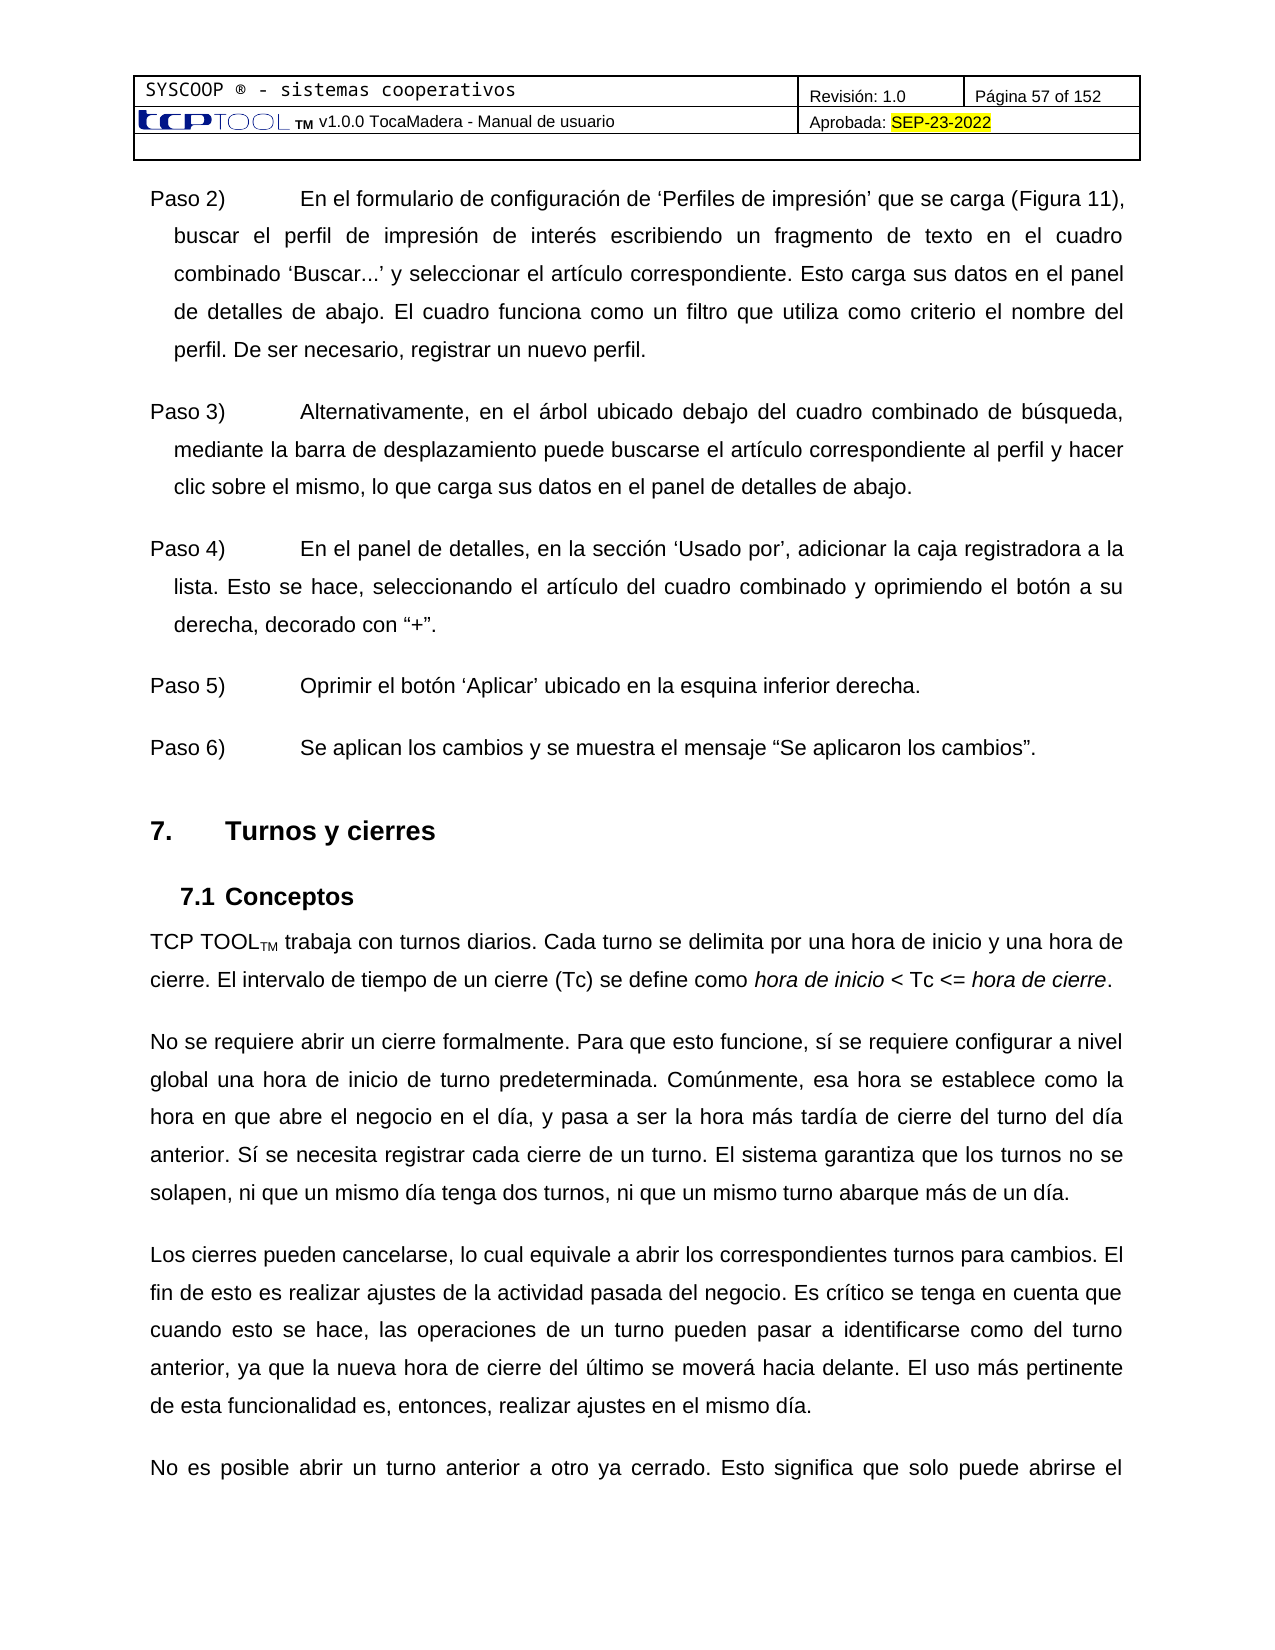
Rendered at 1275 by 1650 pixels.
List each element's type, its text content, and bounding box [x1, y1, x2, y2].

picture [138, 110, 290, 130]
text No es posible abrir un turno anterior a otro ya cerrado. Esto significa que solo puede abrirse el [150, 1455, 1125, 1480]
list Se aplican los cambios y se muestra el mensaje “Se aplicaron los cambios”. [150, 735, 1125, 760]
text No se requiere abrir un cierre formalmente. Para que esto funcione, sí se requiere configurar a nivel global una hora de inicio de turno predeterminada. Comúnmente, esa hora se establece como la hora en que abre el negocio en el día, y pasa a ser la hora más tardía de cierre del turno del día anterior. Sí se necesita registrar cada cierre de un turno. El sistema garantiza que los turnos no se solapen, ni que un mismo día tenga dos turnos, ni que un mismo turno abarque más de un día. [150, 1029, 1125, 1205]
list Oprimir el botón ‘Aplicar’ ubicado en la esquina inferior derecha. [150, 673, 1125, 699]
subtitle Conceptos [180, 882, 1125, 911]
text TCP TOOLTM trabaja con turnos diarios. Cada turno se delimita por una hora de inicio y una hora de cierre. El intervalo de tiempo de un cierre (Tc) se define como hora de inicio < Tc <= hora de cierre. [150, 929, 1125, 992]
list Alternativamente, en el árbol ubicado debajo del cuadro combinado de búsqueda, mediante la barra de desplazamiento puede buscarse el artículo correspondiente al perfil y hacer clic sobre el mismo, lo que carga sus datos en el panel de detalles de abajo. [150, 399, 1125, 499]
list En el panel de detalles, en la sección ‘Usado por’, adicionar la caja registradora a la lista. Esto se hace, seleccionando el artículo del cuadro combinado y oprimiendo el botón a su derecha, decorado con “+”. [150, 536, 1125, 637]
list En el formulario de configuración de ‘Perfiles de impresión’ que se carga (Figura 11), buscar el perfil de impresión de interés escribiendo un fragmento de texto en el cuadro combinado ‘Buscar...’ y seleccionar el artículo correspondiente. Esto carga sus datos en el panel de detalles de abajo. El cuadro funciona como un filtro que utiliza como criterio el nombre del perfil. De ser necesario, registrar un nuevo perfil. [150, 186, 1125, 362]
text Los cierres pueden cancelarse, lo cual equivale a abrir los correspondientes turnos para cambios. El fin de esto es realizar ajustes de la actividad pasada del negocio. Es crítico se tenga en cuenta que cuando esto se hace, las operaciones de un turno pueden pasar a identificarse como del turno anterior, ya que la nueva hora de cierre del último se moverá hacia delante. El uso más pertinente de esta funcionalidad es, entonces, realizar ajustes en el mismo día. [150, 1242, 1125, 1418]
subtitle Turnos y cierres [150, 815, 1125, 846]
